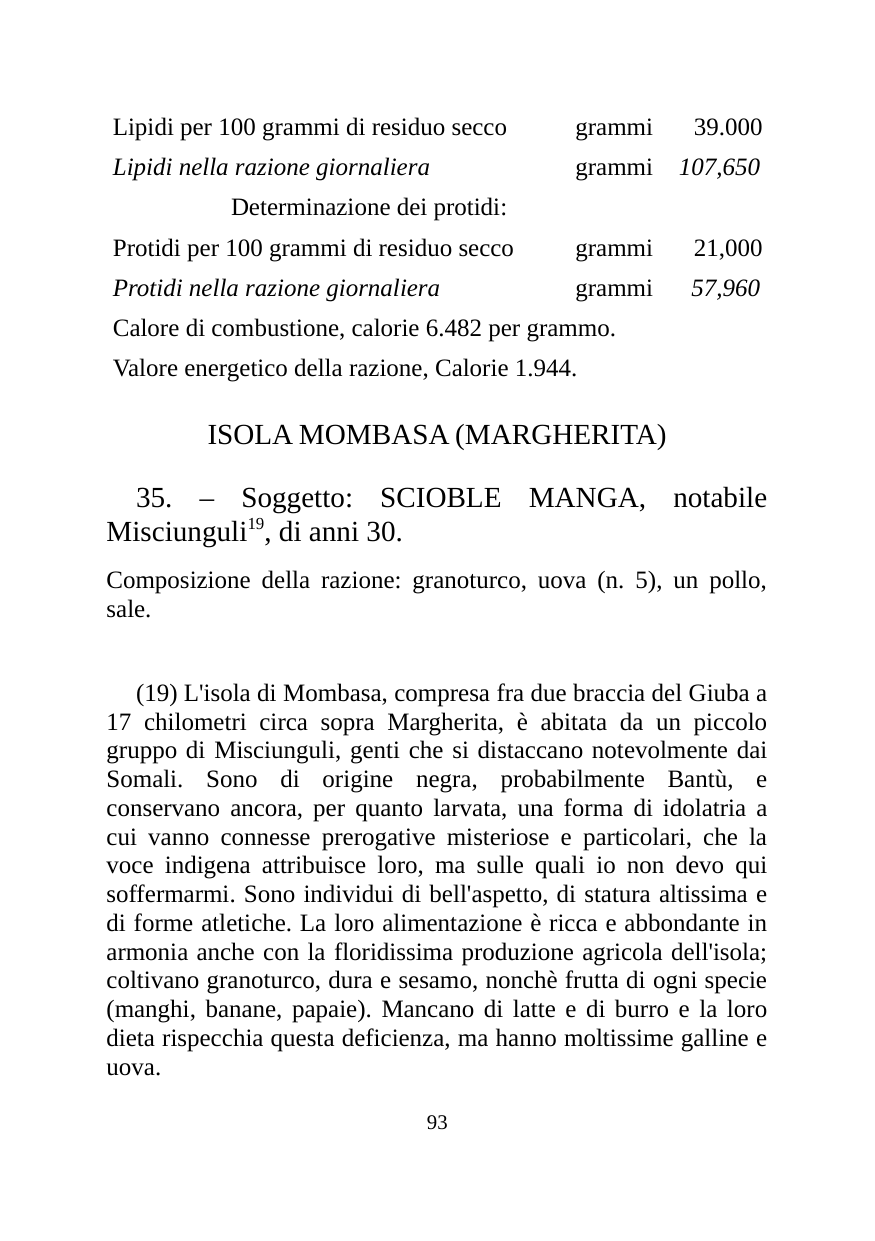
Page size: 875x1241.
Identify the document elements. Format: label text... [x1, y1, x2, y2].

text Composizione della razione: granoturco, uova (n. 5), un pollo, sale. [106, 565, 768, 622]
table_cell 39.000 [659, 106, 768, 146]
table_cell grammi [570, 267, 659, 307]
text 35. – Soggetto: SCIOBLE MANGA, notabile Misciunguli, di anni 30. [106, 480, 768, 547]
table_cell 57,960 [659, 267, 768, 307]
table_cell grammi [570, 146, 659, 187]
table_cell Calore di combustione, calorie 6.482 per grammo. [107, 307, 768, 347]
text L'isola di Mombasa, compresa fra due braccia del Giuba a 17 chilometri circa sopra Margherita, è abitata da un piccolo gruppo di Misciunguli, genti che si distaccano notevolmente dai Somali. Sono di origine negra, probabilmente Bantù, e conservano ancora, per quanto larvata, una forma di idolatria a cui vanno connesse prerogative misteriose e particolari, che la voce indigena attribuisce loro, ma sulle quali io non devo qui soffermarmi. Sono individui di bell'aspetto, di statura altissima e di forme atletiche. La loro alimentazione è ricca e abbondante in armonia anche con la floridissima produzione agricola dell'isola; coltivano granoturco, dura e sesamo, nonchè frutta di ogni specie (manghi, banane, papaie). Mancano di latte e di burro e la loro dieta rispecchia questa deficienza, ma hanno moltissime galline e uova. [106, 678, 768, 1080]
text ISOLA MOMBASA (MARGHERITA) [106, 417, 768, 451]
table_cell Protidi nella razione giornaliera [107, 267, 569, 307]
table_cell Protidi per 100 grammi di residuo secco [107, 227, 569, 267]
table_cell Lipidi nella razione giornaliera [107, 146, 569, 187]
table_cell Valore energetico della razione, Calorie 1.944. [107, 348, 768, 388]
table_cell Lipidi per 100 grammi di residuo secco [107, 106, 569, 146]
table_cell grammi [570, 106, 659, 146]
table_cell 21,000 [659, 227, 768, 267]
table_cell 107,650 [659, 146, 768, 187]
table_cell Determinazione dei protidi: [107, 187, 768, 227]
table_cell grammi [570, 227, 659, 267]
